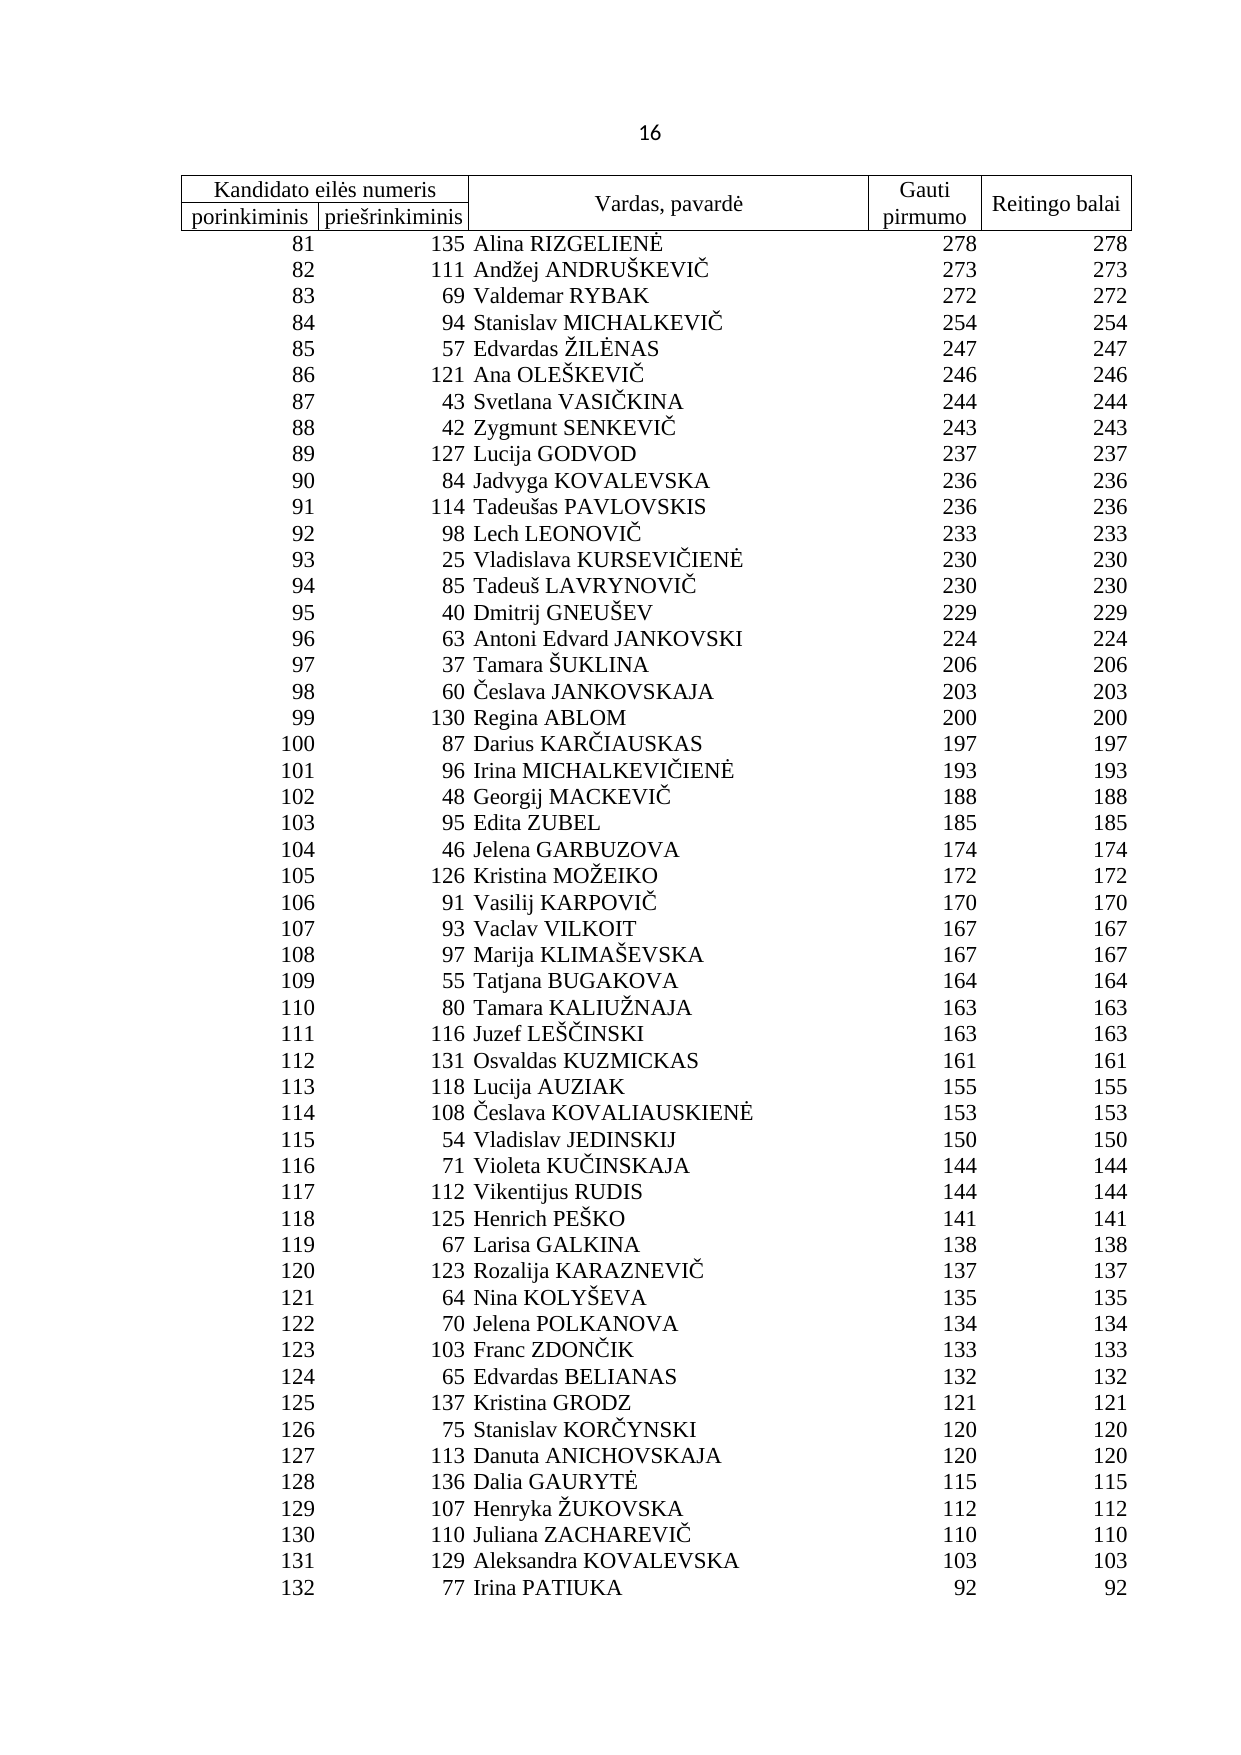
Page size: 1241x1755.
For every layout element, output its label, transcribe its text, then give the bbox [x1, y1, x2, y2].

table_cell 77 [319, 1574, 469, 1600]
table_cell 64 [319, 1284, 469, 1310]
table_cell 132 [869, 1363, 981, 1389]
table_cell 121 [869, 1389, 981, 1416]
table_cell 170 [869, 889, 981, 915]
table_cell 55 [319, 968, 469, 994]
table_cell Irina PATIUKA [469, 1574, 868, 1600]
table_cell 99 [181, 704, 319, 730]
table_cell Juliana ZACHAREVIČ [469, 1521, 868, 1547]
table_cell Franc ZDONČIK [469, 1337, 868, 1363]
table_cell 244 [981, 388, 1131, 414]
table_cell 244 [869, 388, 981, 414]
table_cell 65 [319, 1363, 469, 1389]
table_cell 105 [181, 862, 319, 888]
table_cell 141 [981, 1205, 1131, 1231]
table_cell 126 [181, 1416, 319, 1442]
table_cell 42 [319, 414, 469, 441]
table_cell Alina RIZGELIENĖ [469, 231, 868, 256]
table_cell 122 [181, 1310, 319, 1337]
table_cell 93 [319, 915, 469, 941]
table_cell 103 [181, 810, 319, 836]
table_cell 133 [981, 1337, 1131, 1363]
table_cell 114 [181, 1099, 319, 1126]
table_cell Darius KARČIAUSKAS [469, 730, 868, 757]
table_cell Svetlana VASIČKINA [469, 388, 868, 414]
table_cell 185 [869, 810, 981, 836]
table_cell 163 [981, 1020, 1131, 1047]
table_cell 98 [319, 520, 469, 546]
table_cell 174 [869, 836, 981, 862]
table_cell 110 [869, 1521, 981, 1547]
table_cell 224 [981, 625, 1131, 651]
table_cell priešrinkiminis [319, 203, 468, 230]
table_cell 246 [981, 361, 1131, 388]
table_cell 121 [981, 1389, 1131, 1416]
table_cell Valdemar RYBAK [469, 283, 868, 309]
table_cell 100 [181, 730, 319, 757]
table_cell 120 [981, 1416, 1131, 1442]
table_cell 230 [869, 546, 981, 572]
table_cell Tamara ŠUKLINA [469, 651, 868, 678]
table_cell 115 [181, 1126, 319, 1152]
table_cell Aleksandra KOVALEVSKA [469, 1548, 868, 1574]
table_cell 167 [869, 915, 981, 941]
table_cell Antoni Edvard JANKOVSKI [469, 625, 868, 651]
table_cell 85 [181, 335, 319, 361]
table_cell Česlava KOVALIAUSKIENĖ [469, 1099, 868, 1126]
table_cell 95 [181, 599, 319, 625]
table_cell Andžej ANDRUŠKEVIČ [469, 256, 868, 282]
table_cell 113 [319, 1442, 469, 1468]
table_cell 163 [981, 994, 1131, 1020]
table_cell 115 [869, 1468, 981, 1495]
table_cell Juzef LEŠČINSKI [469, 1020, 868, 1047]
table_header Gauti pirmumo [869, 176, 981, 230]
table_cell 107 [319, 1495, 469, 1521]
table_cell Tadeuš LAVRYNOVIČ [469, 572, 868, 599]
table_cell 98 [181, 678, 319, 704]
table_cell 273 [981, 256, 1131, 282]
table_cell 129 [319, 1548, 469, 1574]
table_cell 114 [319, 493, 469, 519]
table_cell Dmitrij GNEUŠEV [469, 599, 868, 625]
table_cell 236 [981, 467, 1131, 493]
table_cell 167 [981, 915, 1131, 941]
table_cell 37 [319, 651, 469, 678]
table_cell Violeta KUČINSKAJA [469, 1152, 868, 1178]
table_cell Vasilij KARPOVIČ [469, 889, 868, 915]
table_cell 144 [981, 1179, 1131, 1205]
table_cell 85 [319, 572, 469, 599]
table_cell 197 [869, 730, 981, 757]
table_cell 112 [319, 1179, 469, 1205]
table_cell 127 [319, 441, 469, 467]
table_cell 101 [181, 757, 319, 783]
table_cell 43 [319, 388, 469, 414]
table_cell Georgij MACKEVIČ [469, 783, 868, 809]
table_cell 92 [981, 1574, 1131, 1600]
table_cell 82 [181, 256, 319, 282]
table_cell 130 [181, 1521, 319, 1547]
table_cell 230 [981, 572, 1131, 599]
table_cell 155 [981, 1073, 1131, 1099]
table_cell Nina KOLYŠEVA [469, 1284, 868, 1310]
table_header Reitingo balai [982, 176, 1131, 230]
table_cell Henrich PEŠKO [469, 1205, 868, 1231]
table_cell Ana OLEŠKEVIČ [469, 361, 868, 388]
table_cell 203 [869, 678, 981, 704]
table_cell 273 [869, 256, 981, 282]
table_cell 63 [319, 625, 469, 651]
table_cell 103 [319, 1337, 469, 1363]
table_cell 131 [181, 1548, 319, 1574]
table_cell 161 [869, 1047, 981, 1073]
table_cell 153 [869, 1099, 981, 1126]
table_cell 84 [181, 309, 319, 335]
table_cell 141 [869, 1205, 981, 1231]
table_cell 123 [181, 1337, 319, 1363]
table_cell 193 [869, 757, 981, 783]
table_cell 87 [319, 730, 469, 757]
table_cell 94 [319, 309, 469, 335]
table_cell 272 [981, 283, 1131, 309]
table_cell 116 [181, 1152, 319, 1178]
table_cell 112 [869, 1495, 981, 1521]
table_cell 155 [869, 1073, 981, 1099]
table_cell 135 [869, 1284, 981, 1310]
table_cell 163 [869, 994, 981, 1020]
table_cell 224 [869, 625, 981, 651]
table_cell 75 [319, 1416, 469, 1442]
table_cell Lucija AUZIAK [469, 1073, 868, 1099]
table_cell 86 [181, 361, 319, 388]
table_cell 109 [181, 968, 319, 994]
table_cell 60 [319, 678, 469, 704]
table_cell 150 [869, 1126, 981, 1152]
table_cell 144 [981, 1152, 1131, 1178]
table_cell 91 [181, 493, 319, 519]
table_cell 236 [981, 493, 1131, 519]
table_cell 90 [181, 467, 319, 493]
table_cell 83 [181, 283, 319, 309]
table_cell 137 [981, 1258, 1131, 1284]
table_cell 110 [981, 1521, 1131, 1547]
table_cell 230 [869, 572, 981, 599]
table_cell 278 [869, 231, 981, 256]
table_cell 93 [181, 546, 319, 572]
table_cell 108 [181, 941, 319, 968]
table_cell 229 [981, 599, 1131, 625]
table_cell Lech LEONOVIČ [469, 520, 868, 546]
table_cell 233 [981, 520, 1131, 546]
table_cell 236 [869, 493, 981, 519]
table_cell 97 [319, 941, 469, 968]
table_cell 67 [319, 1231, 469, 1257]
table_cell 136 [319, 1468, 469, 1495]
table_cell Danuta ANICHOVSKAJA [469, 1442, 868, 1468]
table_cell 89 [181, 441, 319, 467]
table_cell Zygmunt SENKEVIČ [469, 414, 868, 441]
table_cell Stanislav MICHALKEVIČ [469, 309, 868, 335]
table_cell 121 [319, 361, 469, 388]
table_cell 172 [981, 862, 1131, 888]
table_cell 170 [981, 889, 1131, 915]
table_cell 96 [319, 757, 469, 783]
table_cell 135 [981, 1284, 1131, 1310]
table_cell 185 [981, 810, 1131, 836]
table_cell 164 [981, 968, 1131, 994]
table_cell 119 [181, 1231, 319, 1257]
table_cell 120 [181, 1258, 319, 1284]
table_cell 134 [869, 1310, 981, 1337]
table_cell 203 [981, 678, 1131, 704]
table_cell Jadvyga KOVALEVSKA [469, 467, 868, 493]
table_cell 243 [869, 414, 981, 441]
table_cell 25 [319, 546, 469, 572]
table_cell 135 [319, 231, 469, 256]
table_cell 118 [319, 1073, 469, 1099]
table_cell 131 [319, 1047, 469, 1073]
table_cell 112 [981, 1495, 1131, 1521]
table_cell Larisa GALKINA [469, 1231, 868, 1257]
table_cell Vaclav VILKOIT [469, 915, 868, 941]
table_cell Henryka ŽUKOVSKA [469, 1495, 868, 1521]
table_cell 120 [869, 1416, 981, 1442]
table_cell 87 [181, 388, 319, 414]
table_cell Vladislav JEDINSKIJ [469, 1126, 868, 1152]
table_cell Tadeušas PAVLOVSKIS [469, 493, 868, 519]
table_cell 254 [869, 309, 981, 335]
table_cell 126 [319, 862, 469, 888]
table_cell 116 [319, 1020, 469, 1047]
table_cell 95 [319, 810, 469, 836]
table_cell 197 [981, 730, 1131, 757]
table_cell 108 [319, 1099, 469, 1126]
table_cell 150 [981, 1126, 1131, 1152]
table_cell 115 [981, 1468, 1131, 1495]
table_cell 48 [319, 783, 469, 809]
table_cell 120 [981, 1442, 1131, 1468]
table_cell 80 [319, 994, 469, 1020]
table_cell porinkiminis [182, 203, 318, 230]
table_cell 103 [981, 1548, 1131, 1574]
table_cell 118 [181, 1205, 319, 1231]
table_header Kandidato eilės numeris [182, 176, 468, 202]
table_cell 120 [869, 1442, 981, 1468]
table_cell 247 [869, 335, 981, 361]
table_cell 153 [981, 1099, 1131, 1126]
table_cell 102 [181, 783, 319, 809]
table_cell 188 [869, 783, 981, 809]
table_cell 125 [181, 1389, 319, 1416]
table_cell 138 [981, 1231, 1131, 1257]
table_cell 164 [869, 968, 981, 994]
table_cell 206 [981, 651, 1131, 678]
table_cell Kristina GRODZ [469, 1389, 868, 1416]
table_cell 125 [319, 1205, 469, 1231]
table_cell 144 [869, 1179, 981, 1205]
table_cell 272 [869, 283, 981, 309]
table_cell 92 [869, 1574, 981, 1600]
table_cell Jelena GARBUZOVA [469, 836, 868, 862]
table_cell 161 [981, 1047, 1131, 1073]
table_cell 243 [981, 414, 1131, 441]
table_cell 188 [981, 783, 1131, 809]
table_cell Kristina MOŽEIKO [469, 862, 868, 888]
table_cell 123 [319, 1258, 469, 1284]
table_cell 247 [981, 335, 1131, 361]
table_cell 127 [181, 1442, 319, 1468]
table_cell 130 [319, 704, 469, 730]
table_cell 200 [869, 704, 981, 730]
table_cell Edvardas BELIANAS [469, 1363, 868, 1389]
table_cell 137 [319, 1389, 469, 1416]
table_cell 94 [181, 572, 319, 599]
table_cell 111 [319, 256, 469, 282]
table_cell 236 [869, 467, 981, 493]
table_cell 167 [981, 941, 1131, 968]
table_cell 254 [981, 309, 1131, 335]
table_cell 174 [981, 836, 1131, 862]
table_cell 132 [981, 1363, 1131, 1389]
table_cell 144 [869, 1152, 981, 1178]
table_cell Tamara KALIUŽNAJA [469, 994, 868, 1020]
table_cell 111 [181, 1020, 319, 1047]
table_cell 40 [319, 599, 469, 625]
table_header Vardas, pavardė [469, 176, 868, 230]
table_cell 129 [181, 1495, 319, 1521]
table_cell 237 [869, 441, 981, 467]
table_cell 46 [319, 836, 469, 862]
table_cell 71 [319, 1152, 469, 1178]
table_cell 104 [181, 836, 319, 862]
table_cell 246 [869, 361, 981, 388]
table_cell 92 [181, 520, 319, 546]
table_cell 88 [181, 414, 319, 441]
table_cell 128 [181, 1468, 319, 1495]
table_cell 57 [319, 335, 469, 361]
table_cell 117 [181, 1179, 319, 1205]
table_cell Edita ZUBEL [469, 810, 868, 836]
table_cell 134 [981, 1310, 1131, 1337]
table_cell 193 [981, 757, 1131, 783]
table_cell 172 [869, 862, 981, 888]
table_cell 112 [181, 1047, 319, 1073]
table_cell 110 [181, 994, 319, 1020]
table_cell 107 [181, 915, 319, 941]
table_cell Jelena POLKANOVA [469, 1310, 868, 1337]
table_cell 138 [869, 1231, 981, 1257]
table_cell Stanislav KORČYNSKI [469, 1416, 868, 1442]
table_cell 84 [319, 467, 469, 493]
table_cell 133 [869, 1337, 981, 1363]
table_cell 96 [181, 625, 319, 651]
table_cell 70 [319, 1310, 469, 1337]
table_cell Osvaldas KUZMICKAS [469, 1047, 868, 1073]
table_cell 278 [981, 231, 1131, 256]
table_cell 237 [981, 441, 1131, 467]
table_cell 106 [181, 889, 319, 915]
table_cell 97 [181, 651, 319, 678]
table_cell Tatjana BUGAKOVA [469, 968, 868, 994]
table_cell 69 [319, 283, 469, 309]
table_cell Irina MICHALKEVIČIENĖ [469, 757, 868, 783]
table_cell 91 [319, 889, 469, 915]
table_cell 229 [869, 599, 981, 625]
table_cell 230 [981, 546, 1131, 572]
table_cell Česlava JANKOVSKAJA [469, 678, 868, 704]
table_cell 163 [869, 1020, 981, 1047]
table_cell 206 [869, 651, 981, 678]
table_cell 54 [319, 1126, 469, 1152]
table_cell Lucija GODVOD [469, 441, 868, 467]
table_cell 103 [869, 1548, 981, 1574]
table_cell Marija KLIMAŠEVSKA [469, 941, 868, 968]
table_cell 110 [319, 1521, 469, 1547]
table_cell Regina ABLOM [469, 704, 868, 730]
table_cell 200 [981, 704, 1131, 730]
table_cell 167 [869, 941, 981, 968]
table_cell Vikentijus RUDIS [469, 1179, 868, 1205]
table_cell 113 [181, 1073, 319, 1099]
table_cell 137 [869, 1258, 981, 1284]
table_cell 121 [181, 1284, 319, 1310]
table_cell 81 [181, 231, 319, 256]
table_cell Rozalija KARAZNEVIČ [469, 1258, 868, 1284]
table_cell Vladislava KURSEVIČIENĖ [469, 546, 868, 572]
table_cell 233 [869, 520, 981, 546]
table_cell 132 [181, 1574, 319, 1600]
table_cell Edvardas ŽILĖNAS [469, 335, 868, 361]
table_cell 124 [181, 1363, 319, 1389]
table_cell Dalia GAURYTĖ [469, 1468, 868, 1495]
